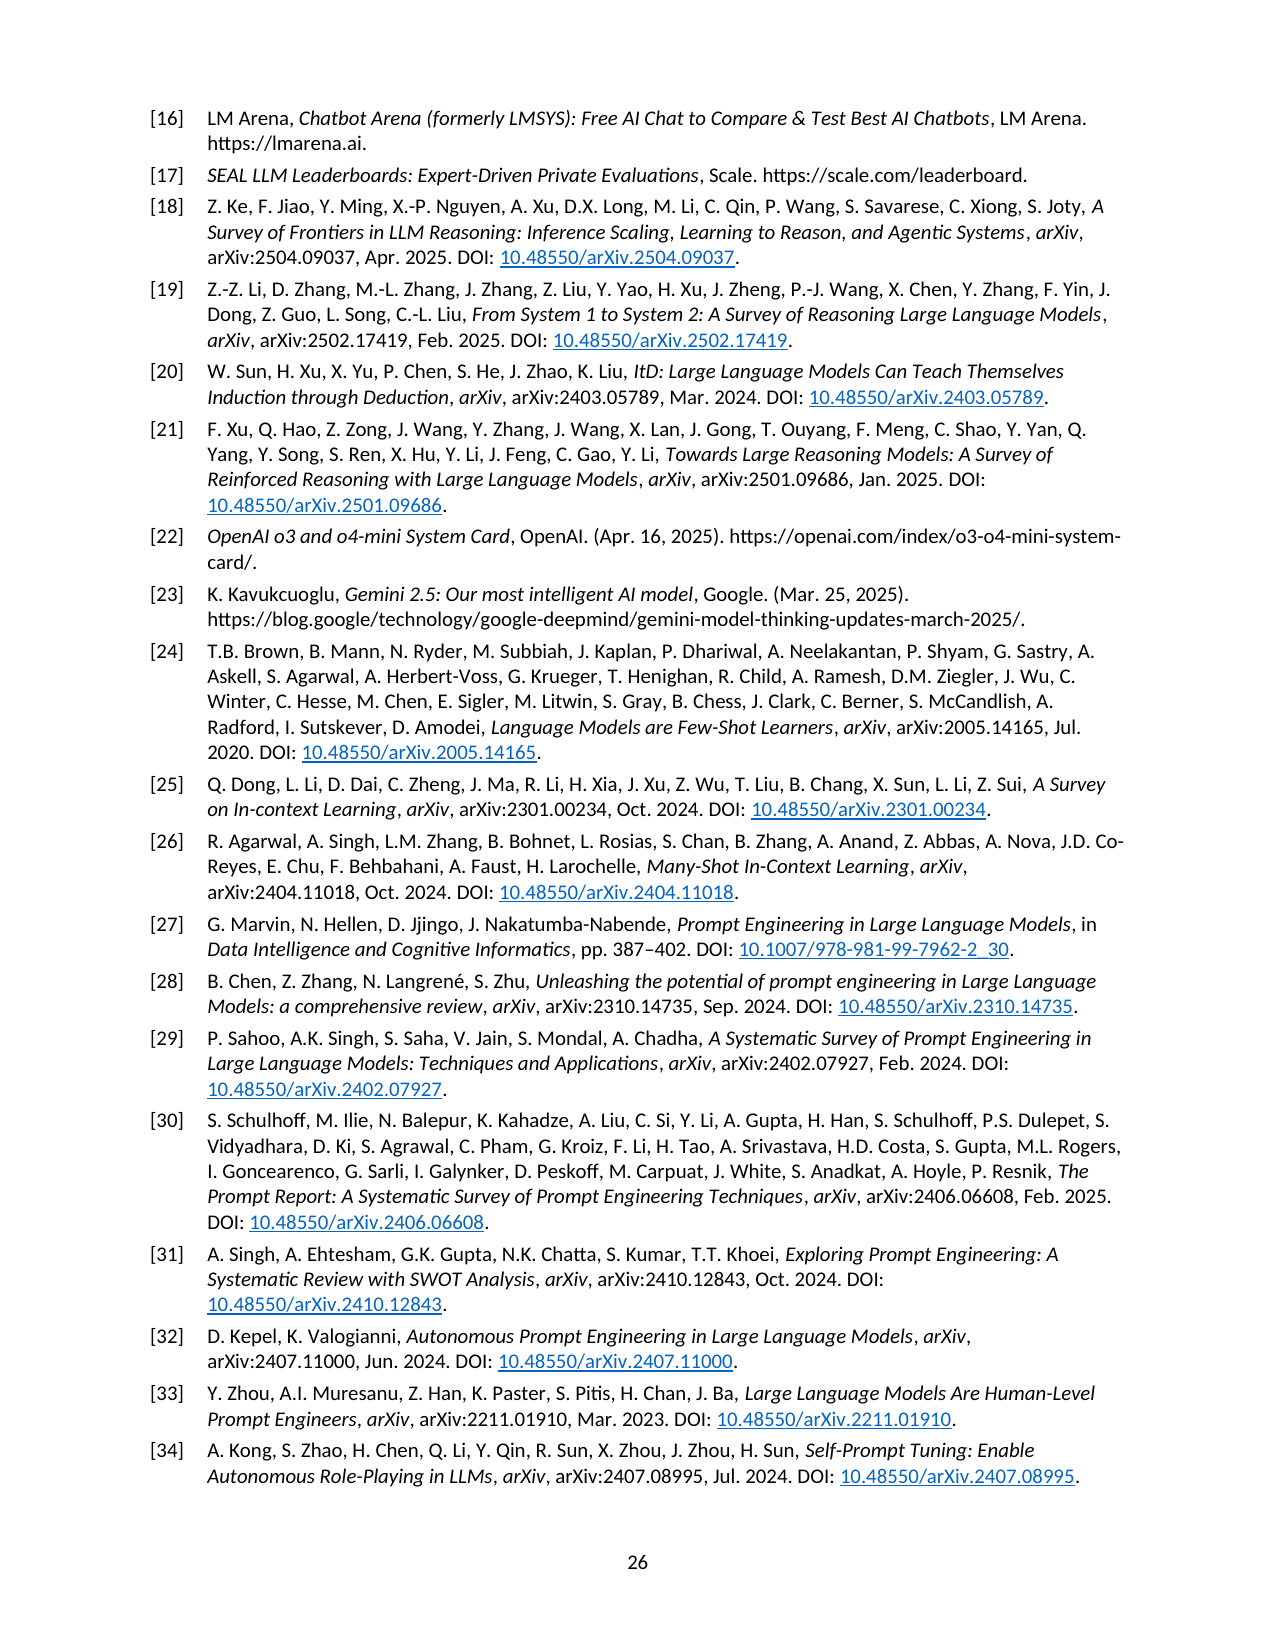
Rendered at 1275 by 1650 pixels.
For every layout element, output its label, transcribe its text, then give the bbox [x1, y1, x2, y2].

subtitle [23] K. Kavukcuoglu, Gemini 2.5: Our most intelligent AI model, Google. (Mar. 25, 2025). https://blog.google/technology/google-deepmind/gemini-model-thinking-updates-march-2025/. [150, 581, 1125, 632]
subtitle [25] Q. Dong, L. Li, D. Dai, C. Zheng, J. Ma, R. Li, H. Xia, J. Xu, Z. Wu, T. Liu, B. Chang, X. Sun, L. Li, Z. Sui, A Survey on In-context Learning, arXiv, arXiv:2301.00234, Oct. 2024. DOI: 10.48550/arXiv.2301.00234. [150, 771, 1125, 822]
subtitle [33] Y. Zhou, A.I. Muresanu, Z. Han, K. Paster, S. Pitis, H. Chan, J. Ba, Large Language Models Are Human-Level Prompt Engineers, arXiv, arXiv:2211.01910, Mar. 2023. DOI: 10.48550/arXiv.2211.01910. [150, 1380, 1125, 1431]
subtitle [24] T.B. Brown, B. Mann, N. Ryder, M. Subbiah, J. Kaplan, P. Dhariwal, A. Neelakantan, P. Shyam, G. Sastry, A. Askell, S. Agarwal, A. Herbert-Voss, G. Krueger, T. Henighan, R. Child, A. Ramesh, D.M. Ziegler, J. Wu, C. Winter, C. Hesse, M. Chen, E. Sigler, M. Litwin, S. Gray, B. Chess, J. Clark, C. Berner, S. McCandlish, A. Radford, I. Sutskever, D. Amodei, Language Models are Few-Shot Learners, arXiv, arXiv:2005.14165, Jul. 2020. DOI: 10.48550/arXiv.2005.14165. [150, 638, 1125, 765]
subtitle [21] F. Xu, Q. Hao, Z. Zong, J. Wang, Y. Zhang, J. Wang, X. Lan, J. Gong, T. Ouyang, F. Meng, C. Shao, Y. Yan, Q. Yang, Y. Song, S. Ren, X. Hu, Y. Li, J. Feng, C. Gao, Y. Li, Towards Large Reasoning Models: A Survey of Reinforced Reasoning with Large Language Models, arXiv, arXiv:2501.09686, Jan. 2025. DOI: 10.48550/arXiv.2501.09686. [150, 416, 1125, 517]
subtitle [28] B. Chen, Z. Zhang, N. Langrené, S. Zhu, Unleashing the potential of prompt engineering in Large Language Models: a comprehensive review, arXiv, arXiv:2310.14735, Sep. 2024. DOI: 10.48550/arXiv.2310.14735. [150, 968, 1125, 1019]
subtitle [26] R. Agarwal, A. Singh, L.M. Zhang, B. Bohnet, L. Rosias, S. Chan, B. Zhang, A. Anand, Z. Abbas, A. Nova, J.D. Co-Reyes, E. Chu, F. Behbahani, A. Faust, H. Larochelle, Many-Shot In-Context Learning, arXiv, arXiv:2404.11018, Oct. 2024. DOI: 10.48550/arXiv.2404.11018. [150, 828, 1125, 904]
subtitle [32] D. Kepel, K. Valogianni, Autonomous Prompt Engineering in Large Language Models, arXiv, arXiv:2407.11000, Jun. 2024. DOI: 10.48550/arXiv.2407.11000. [150, 1323, 1125, 1374]
subtitle [16] LM Arena, Chatbot Arena (formerly LMSYS): Free AI Chat to Compare & Test Best AI Chatbots, LM Arena. https://lmarena.ai. [150, 105, 1125, 156]
subtitle [31] A. Singh, A. Ehtesham, G.K. Gupta, N.K. Chatta, S. Kumar, T.T. Khoei, Exploring Prompt Engineering: A Systematic Review with SWOT Analysis, arXiv, arXiv:2410.12843, Oct. 2024. DOI: 10.48550/arXiv.2410.12843. [150, 1241, 1125, 1317]
subtitle [27] G. Marvin, N. Hellen, D. Jjingo, J. Nakatumba-Nabende, Prompt Engineering in Large Language Models, in Data Intelligence and Cognitive Informatics, pp. 387–402. DOI: 10.1007/978-981-99-7962-2_30. [150, 911, 1125, 962]
subtitle [19] Z.-Z. Li, D. Zhang, M.-L. Zhang, J. Zhang, Z. Liu, Y. Yao, H. Xu, J. Zheng, P.-J. Wang, X. Chen, Y. Zhang, F. Yin, J. Dong, Z. Guo, L. Song, C.-L. Liu, From System 1 to System 2: A Survey of Reasoning Large Language Models, arXiv, arXiv:2502.17419, Feb. 2025. DOI: 10.48550/arXiv.2502.17419. [150, 276, 1125, 352]
subtitle [30] S. Schulhoff, M. Ilie, N. Balepur, K. Kahadze, A. Liu, C. Si, Y. Li, A. Gupta, H. Han, S. Schulhoff, P.S. Dulepet, S. Vidyadhara, D. Ki, S. Agrawal, C. Pham, G. Kroiz, F. Li, H. Tao, A. Srivastava, H.D. Costa, S. Gupta, M.L. Rogers, I. Goncearenco, G. Sarli, I. Galynker, D. Peskoff, M. Carpuat, J. White, S. Anadkat, A. Hoyle, P. Resnik, The Prompt Report: A Systematic Survey of Prompt Engineering Techniques, arXiv, arXiv:2406.06608, Feb. 2025. DOI: 10.48550/arXiv.2406.06608. [150, 1107, 1125, 1234]
subtitle [17] SEAL LLM Leaderboards: Expert-Driven Private Evaluations, Scale. https://scale.com/leaderboard. [150, 162, 1125, 187]
subtitle [18] Z. Ke, F. Jiao, Y. Ming, X.-P. Nguyen, A. Xu, D.X. Long, M. Li, C. Qin, P. Wang, S. Savarese, C. Xiong, S. Joty, A Survey of Frontiers in LLM Reasoning: Inference Scaling, Learning to Reason, and Agentic Systems, arXiv, arXiv:2504.09037, Apr. 2025. DOI: 10.48550/arXiv.2504.09037. [150, 194, 1125, 270]
subtitle [29] P. Sahoo, A.K. Singh, S. Saha, V. Jain, S. Mondal, A. Chadha, A Systematic Survey of Prompt Engineering in Large Language Models: Techniques and Applications, arXiv, arXiv:2402.07927, Feb. 2024. DOI: 10.48550/arXiv.2402.07927. [150, 1025, 1125, 1101]
subtitle [22] OpenAI o3 and o4-mini System Card, OpenAI. (Apr. 16, 2025). https://openai.com/index/o3-o4-mini-system-card/. [150, 524, 1125, 574]
subtitle [34] A. Kong, S. Zhao, H. Chen, Q. Li, Y. Qin, R. Sun, X. Zhou, J. Zhou, H. Sun, Self-Prompt Tuning: Enable Autonomous Role-Playing in LLMs, arXiv, arXiv:2407.08995, Jul. 2024. DOI: 10.48550/arXiv.2407.08995. [150, 1437, 1125, 1488]
subtitle [20] W. Sun, H. Xu, X. Yu, P. Chen, S. He, J. Zhao, K. Liu, ItD: Large Language Models Can Teach Themselves Induction through Deduction, arXiv, arXiv:2403.05789, Mar. 2024. DOI: 10.48550/arXiv.2403.05789. [150, 359, 1125, 409]
